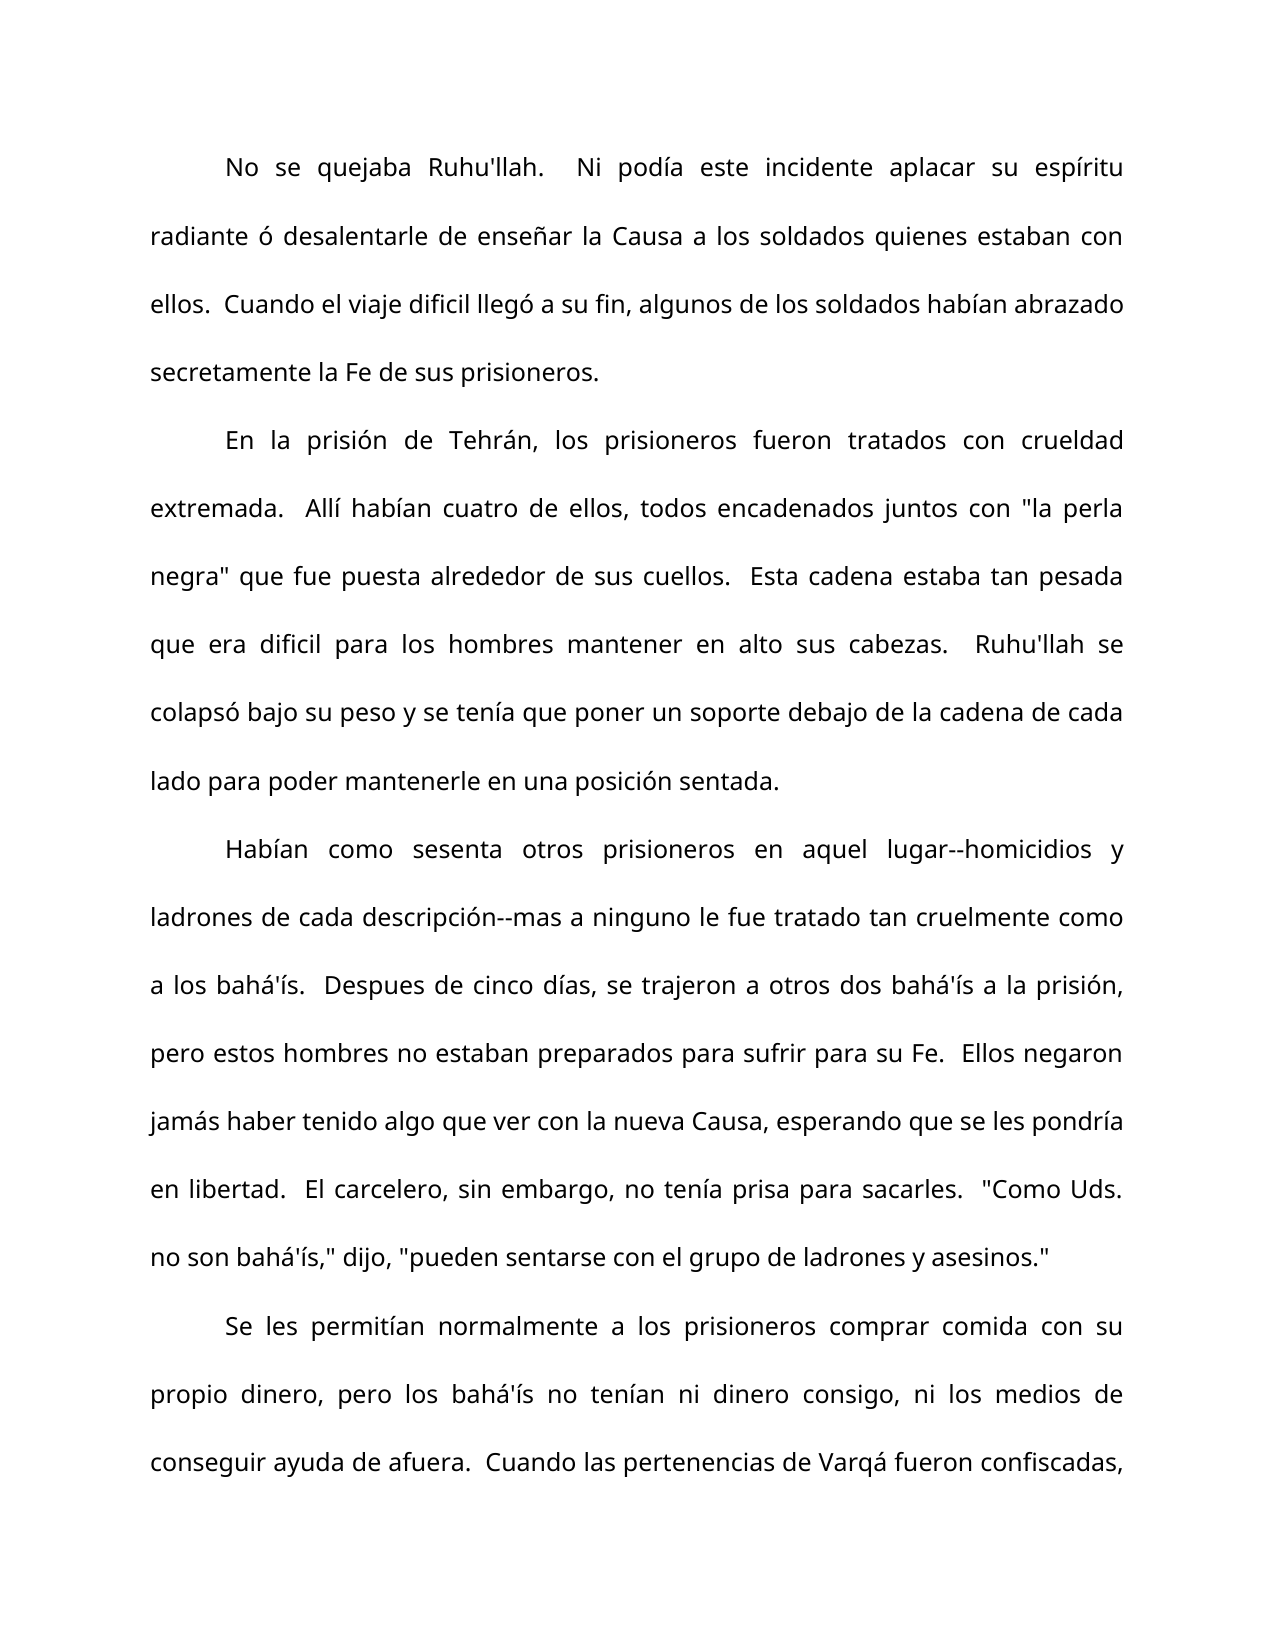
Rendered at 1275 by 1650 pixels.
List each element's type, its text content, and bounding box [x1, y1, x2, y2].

text En la prisión de Tehrán, los prisioneros fueron tratados con crueldad extremada. Allí habían cuatro de ellos, todos encadenados juntos con "la perla negra" que fue puesta alrededor de sus cuellos. Esta cadena estaba tan pesada que era dificil para los hombres mantener en alto sus cabezas. Ruhu'llah se colapsó bajo su peso y se tenía que poner un soporte debajo de la cadena de cada lado para poder mantenerle en una posición sentada. [150, 422, 1125, 797]
text Habían como sesenta otros prisioneros en aquel lugar--homicidios y ladrones de cada descripción--mas a ninguno le fue tratado tan cruelmente como a los bahá'ís. Despues de cinco días, se trajeron a otros dos bahá'ís a la prisión, pero estos hombres no estaban preparados para sufrir para su Fe. Ellos negaron jamás haber tenido algo que ver con la nueva Causa, esperando que se les pondría en libertad. El carcelero, sin embargo, no tenía prisa para sacarles. "Como Uds. no son bahá'ís," dijo, "pueden sentarse con el grupo de ladrones y asesinos." [150, 831, 1125, 1274]
text Se les permitían normalmente a los prisioneros comprar comida con su propio dinero, pero los bahá'ís no tenían ni dinero consigo, ni los medios de conseguir ayuda de afuera. Cuando las pertenencias de Varqá fueron confiscadas, [150, 1308, 1125, 1478]
text No se quejaba Ruhu'llah. Ni podía este incidente aplacar su espíritu radiante ó desalentarle de enseñar la Causa a los soldados quienes estaban con ellos. Cuando el viaje dificil llegó a su fin, algunos de los soldados habían abrazado secretamente la Fe de sus prisioneros. [150, 150, 1125, 388]
